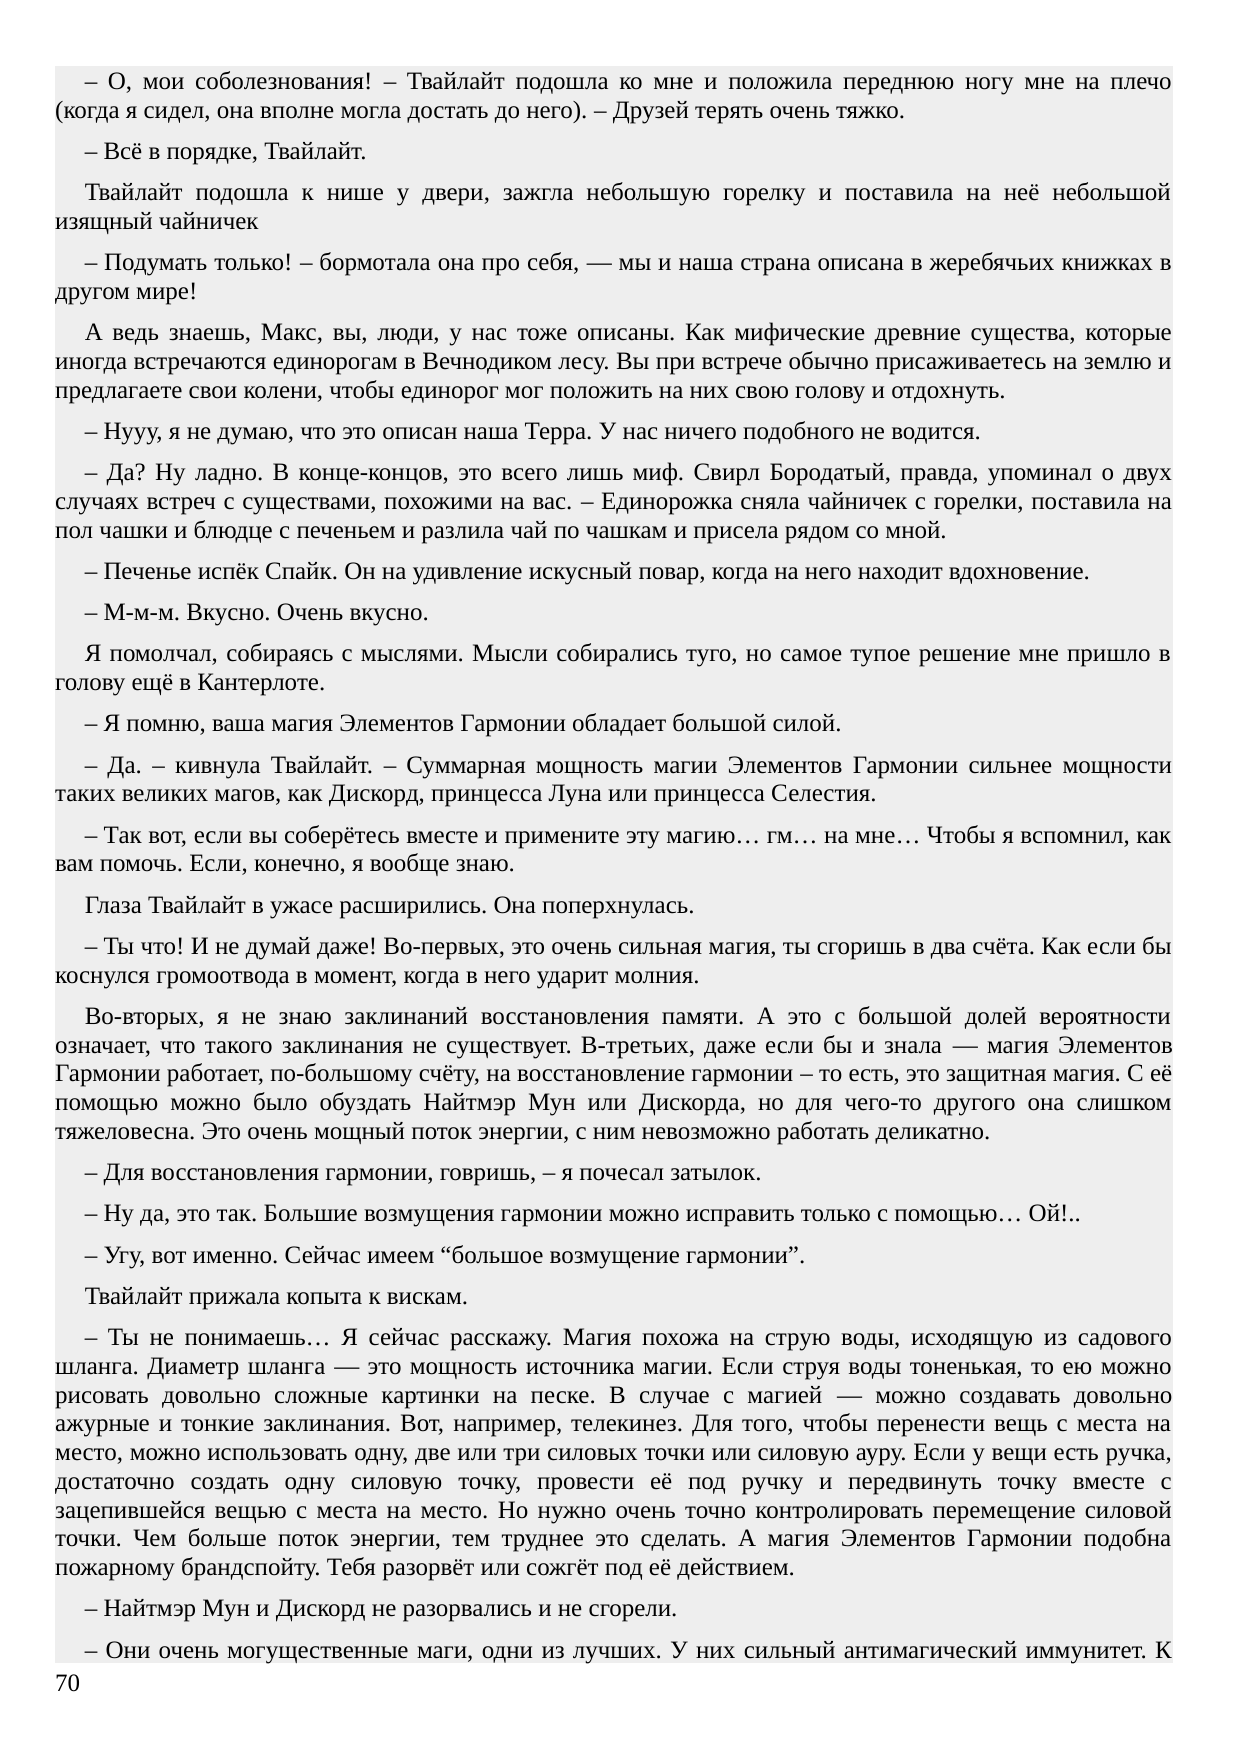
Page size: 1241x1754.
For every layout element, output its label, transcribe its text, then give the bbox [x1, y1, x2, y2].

text – Да. – кивнула Твайлайт. – Суммарная мощность магии Элементов Гармонии сильнее мощности таких великих магов, как Дискорд, принцесса Луна или принцесса Селестия. [55, 750, 1173, 807]
text – Ты не понимаешь… Я сейчас расскажу. Магия похожа на струю воды, исходящую из садового шланга. Диаметр шланга — это мощность источника магии. Если струя воды тоненькая, то ею можно рисовать довольно сложные картинки на песке. В случае с магией — можно создавать довольно ажурные и тонкие заклинания. Вот, например, телекинез. Для того, чтобы перенести вещь с места на место, можно использовать одну, две или три силовых точки или силовую ауру. Если у вещи есть ручка, достаточно создать одну силовую точку, провести её под ручку и передвинуть точку вместе с зацепившейся вещью с места на место. Но нужно очень точно контролировать перемещение силовой точки. Чем больше поток энергии, тем труднее это сделать. А магия Элементов Гармонии подобна пожарному брандспойту. Тебя разорвёт или сожгёт под её действием. [55, 1322, 1173, 1581]
text Твайлайт прижала копыта к вискам. [55, 1281, 1173, 1310]
text – Для восстановления гармонии, говришь, – я почесал затылок. [55, 1157, 1173, 1186]
text – Ты что! И не думай даже! Во-первых, это очень сильная магия, ты сгоришь в два счёта. Как если бы коснулся громоотвода в момент, когда в него ударит молния. [55, 931, 1173, 988]
text – М-м-м. Вкусно. Очень вкусно. [55, 597, 1173, 626]
text Во-вторых, я не знаю заклинаний восстановления памяти. А это с большой долей вероятности означает, что такого заклинания не существует. В-третьих, даже если бы и знала — магия Элементов Гармонии работает, по-большому счёту, на восстановление гармонии – то есть, это защитная магия. С её помощью можно было обуздать Найтмэр Мун или Дискорда, но для чего-то другого она слишком тяжеловесна. Это очень мощный поток энергии, с ним невозможно работать деликатно. [55, 1001, 1173, 1145]
text – О, мои соболезнования! – Твайлайт подошла ко мне и положила переднюю ногу мне на плечо (когда я сидел, она вполне могла достать до него). – Друзей терять очень тяжко. [55, 66, 1173, 123]
text – Я помню, ваша магия Элементов Гармонии обладает большой силой. [55, 708, 1173, 737]
text – Так вот, если вы соберётесь вместе и примените эту магию… гм… на мне… Чтобы я вспомнил, как вам помочь. Если, конечно, я вообще знаю. [55, 820, 1173, 877]
text – Угу, вот именно. Сейчас имеем “большое возмущение гармонии”. [55, 1240, 1173, 1268]
text – Да? Ну ладно. В конце-концов, это всего лишь миф. Свирл Бородатый, правда, упоминал о двух случаях встреч с существами, похожими на вас. – Единорожка сняла чайничек с горелки, поставила на пол чашки и блюдце с печеньем и разлила чай по чашкам и присела рядом со мной. [55, 457, 1173, 543]
text – Всё в порядке, Твайлайт. [55, 136, 1173, 165]
text Я помолчал, собираясь с мыслями. Мысли собирались туго, но самое тупое решение мне пришло в голову ещё в Кантерлоте. [55, 638, 1173, 696]
text – Нууу, я не думаю, что это описан наша Терра. У нас ничего подобного не водится. [55, 416, 1173, 445]
text – Печенье испёк Спайк. Он на удивление искусный повар, когда на него находит вдохновение. [55, 556, 1173, 585]
text – Подумать только! – бормотала она про себя, — мы и наша страна описана в жеребячьих книжках в другом мире! [55, 247, 1173, 305]
text Глаза Твайлайт в ужасе расширились. Она поперхнулась. [55, 890, 1173, 918]
text Твайлайт подошла к нише у двери, зажгла небольшую горелку и поставила на неё небольшой изящный чайничек [55, 177, 1173, 235]
text А ведь знаешь, Макс, вы, люди, у нас тоже описаны. Как мифические древние существа, которые иногда встречаются единорогам в Вечнодиком лесу. Вы при встрече обычно присаживаетесь на землю и предлагаете свои колени, чтобы единорог мог положить на них свою голову и отдохнуть. [55, 317, 1173, 403]
text – Найтмэр Мун и Дискорд не разорвались и не сгорели. [55, 1593, 1173, 1622]
text – Они очень могущественные маги, одни из лучших. У них сильный антимагический иммунитет. К [55, 1635, 1173, 1663]
text – Ну да, это так. Большие возмущения гармонии можно исправить только с помощью… Ой!.. [55, 1198, 1173, 1227]
